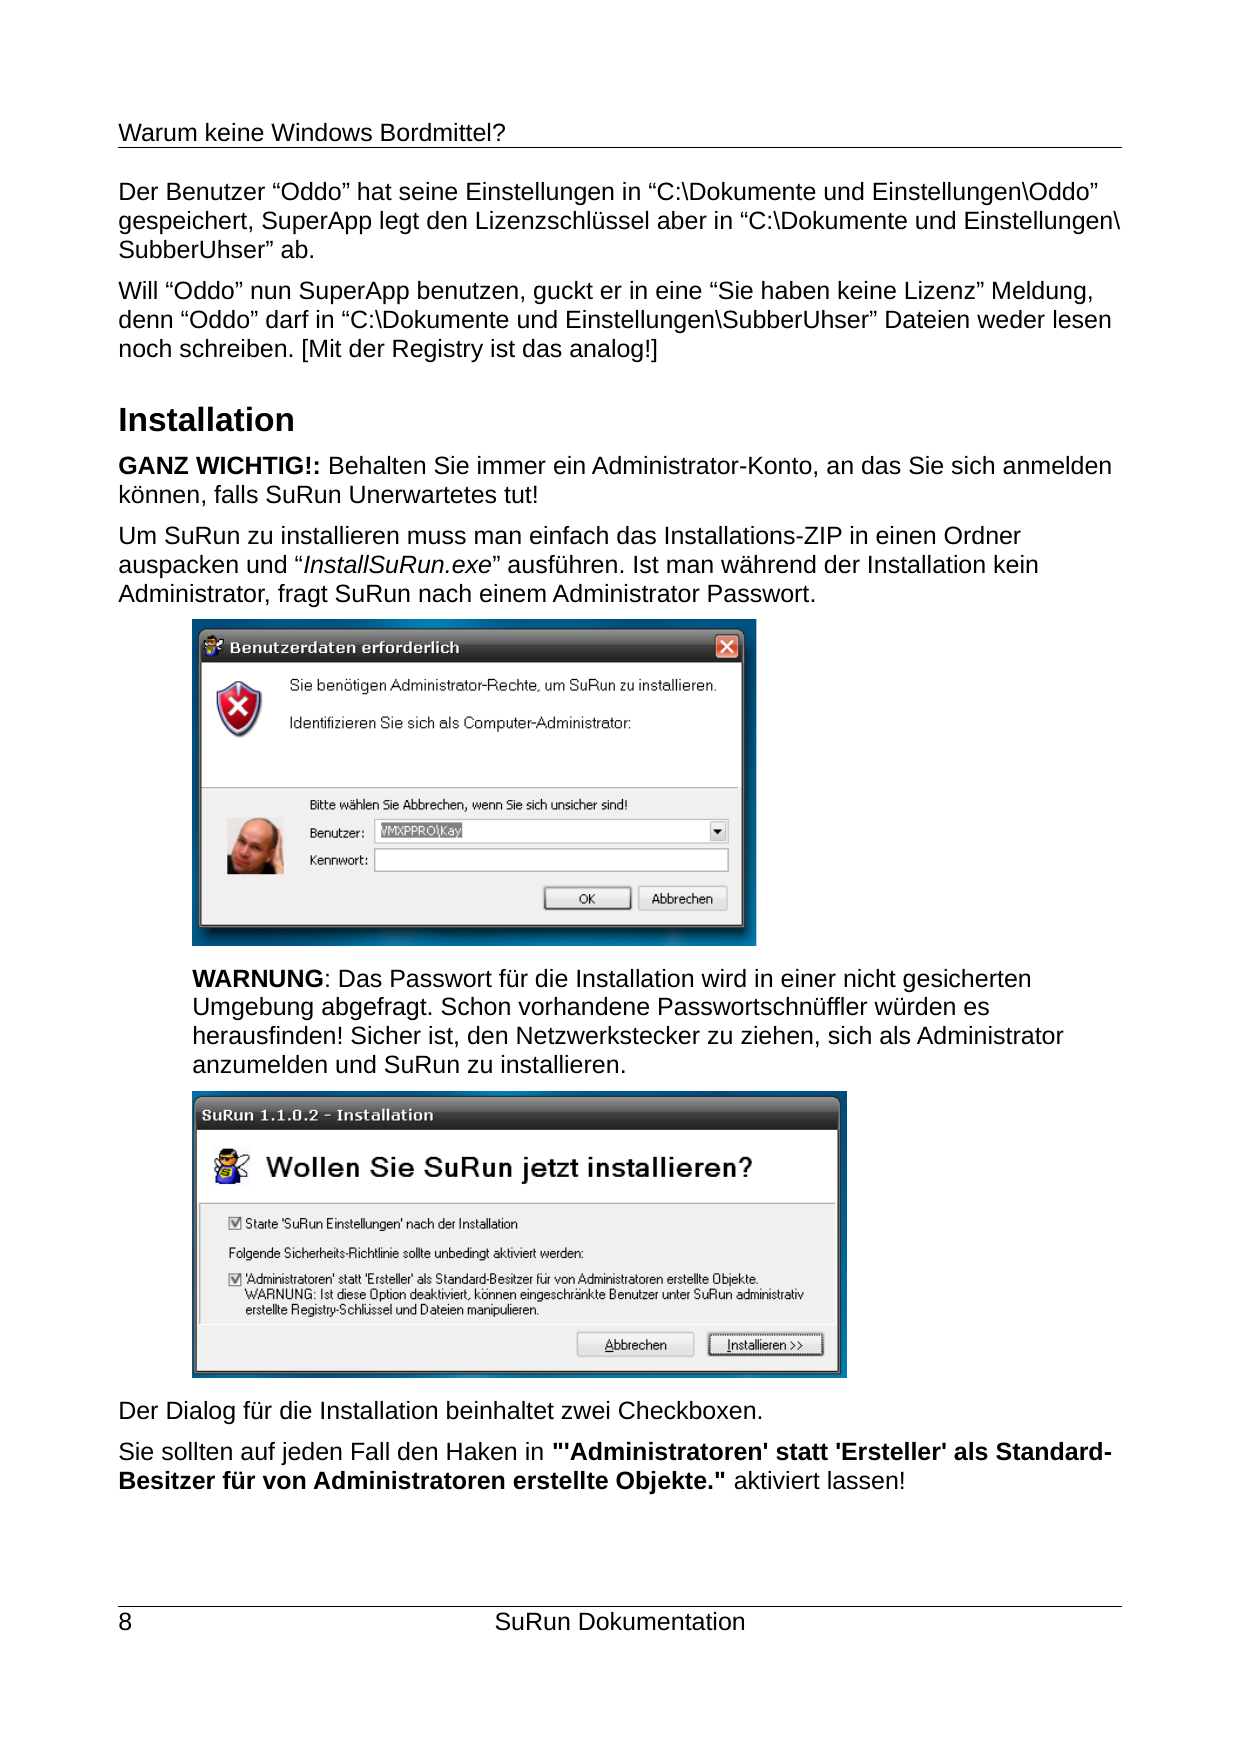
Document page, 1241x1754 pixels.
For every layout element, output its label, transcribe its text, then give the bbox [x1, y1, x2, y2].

text Sie sollten auf jeden Fall den Haken in "'Administratoren' statt 'Ersteller' als Standard-Besitzer für von Administratoren erstellte Objekte." aktiviert lassen! [118, 1437, 1122, 1494]
text GANZ WICHTIG!: Behalten Sie immer ein Administrator-Konto, an das Sie sich anmelden können, falls SuRun Unerwartetes tut! [118, 451, 1122, 508]
text Der Benutzer “Oddo” hat seine Einstellungen in “C:\Dokumente und Einstellungen\Oddo” gespeichert, SuperApp legt den Lizenzschlüssel aber in “C:\Dokumente und Einstellungen\SubberUhser” ab. [118, 177, 1122, 264]
text Will “Oddo” nun SuperApp benutzen, guckt er in eine “Sie haben keine Lizenz” Meldung, denn “Oddo” darf in “C:\Dokumente und Einstellungen\SubberUhser” Dateien weder lesen noch schreiben. [Mit der Registry ist das analog!] [118, 276, 1122, 362]
picture [192, 1091, 847, 1378]
text Um SuRun zu installieren muss man einfach das Installations-ZIP in einen Ordner auspacken und “InstallSuRun.exe” ausführen. Ist man während der Installation kein Administrator, fragt SuRun nach einem Administrator Passwort. [118, 521, 1122, 607]
text Der Dialog für die Installation beinhaltet zwei Checkboxen. [118, 1396, 1122, 1424]
picture [192, 619, 757, 946]
subtitle Installation [118, 400, 1122, 438]
text WARNUNG: Das Passwort für die Installation wird in einer nicht gesicherten Umgebung abgefragt. Schon vorhandene Passwortschnüffler würden es herausfinden! Sicher ist, den Netzwerkstecker zu ziehen, sich als Administrator anzumelden und SuRun zu installieren. [192, 963, 1122, 1078]
